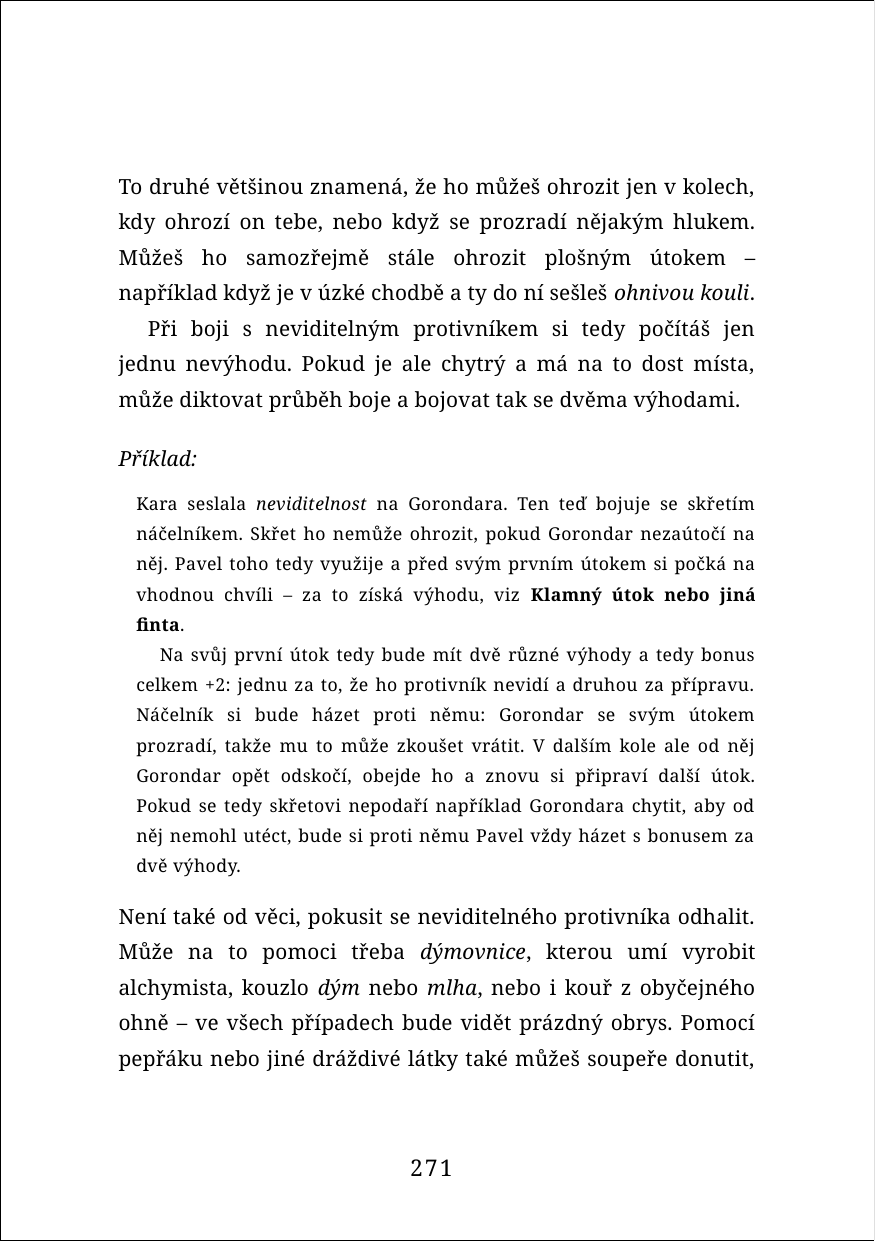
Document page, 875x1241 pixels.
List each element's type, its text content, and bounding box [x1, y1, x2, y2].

text Není také od věci, pokusit se neviditelného protivníka odhalit. Může na to pomoci třeba dýmovnice, kterou umí vyrobit alchymista, kouzlo dým nebo mlha, nebo i kouř z obyčejného ohně – ve všech případech bude vidět prázdný obrys. Pomocí pepřáku nebo jiné dráždivé látky také můžeš soupeře donutit, [118, 902, 756, 1072]
text To druhé většinou znamená, že ho můžeš ohrozit jen v kolech, kdy ohrozí on tebe, nebo když se prozradí nějakým hlukem. Můžeš ho samozřejmě stále ohrozit plošným útokem – například když je v úzké chodbě a ty do ní sešleš ohnivou kouli. Při boji s neviditelným protivníkem si tedy počítáš jen jednu nevýhodu. Pokud je ale chytrý a má na to dost místa, může diktovat průběh boje a bojovat tak se dvěma výhodami. [118, 172, 756, 413]
text Příklad: [118, 444, 756, 472]
text Kara seslala neviditelnost na Gorondara. Ten teď bojuje se skřetím náčelníkem. Skřet ho nemůže ohrozit, pokud Gorondar nezaútočí na něj. Pavel toho tedy využije a před svým prvním útokem si počká na vhodnou chvíli – za to získá výhodu, viz Klamný útok nebo jiná finta. Na svůj první útok tedy bude mít dvě různé výhody a tedy bonus celkem +2: jednu za to, že ho protivník nevidí a druhou za přípravu. Náčelník si bude házet proti němu: Gorondar se svým útokem prozradí, takže mu to může zkoušet vrátit. V dalším kole ale od něj Gorondar opět odskočí, obejde ho a znovu si připraví další útok. Pokud se tedy skřetovi nepodaří například Gorondara chytit, aby od něj nemohl utéct, bude si proti němu Pavel vždy házet s bonusem za dvě výhody. [136, 491, 756, 878]
